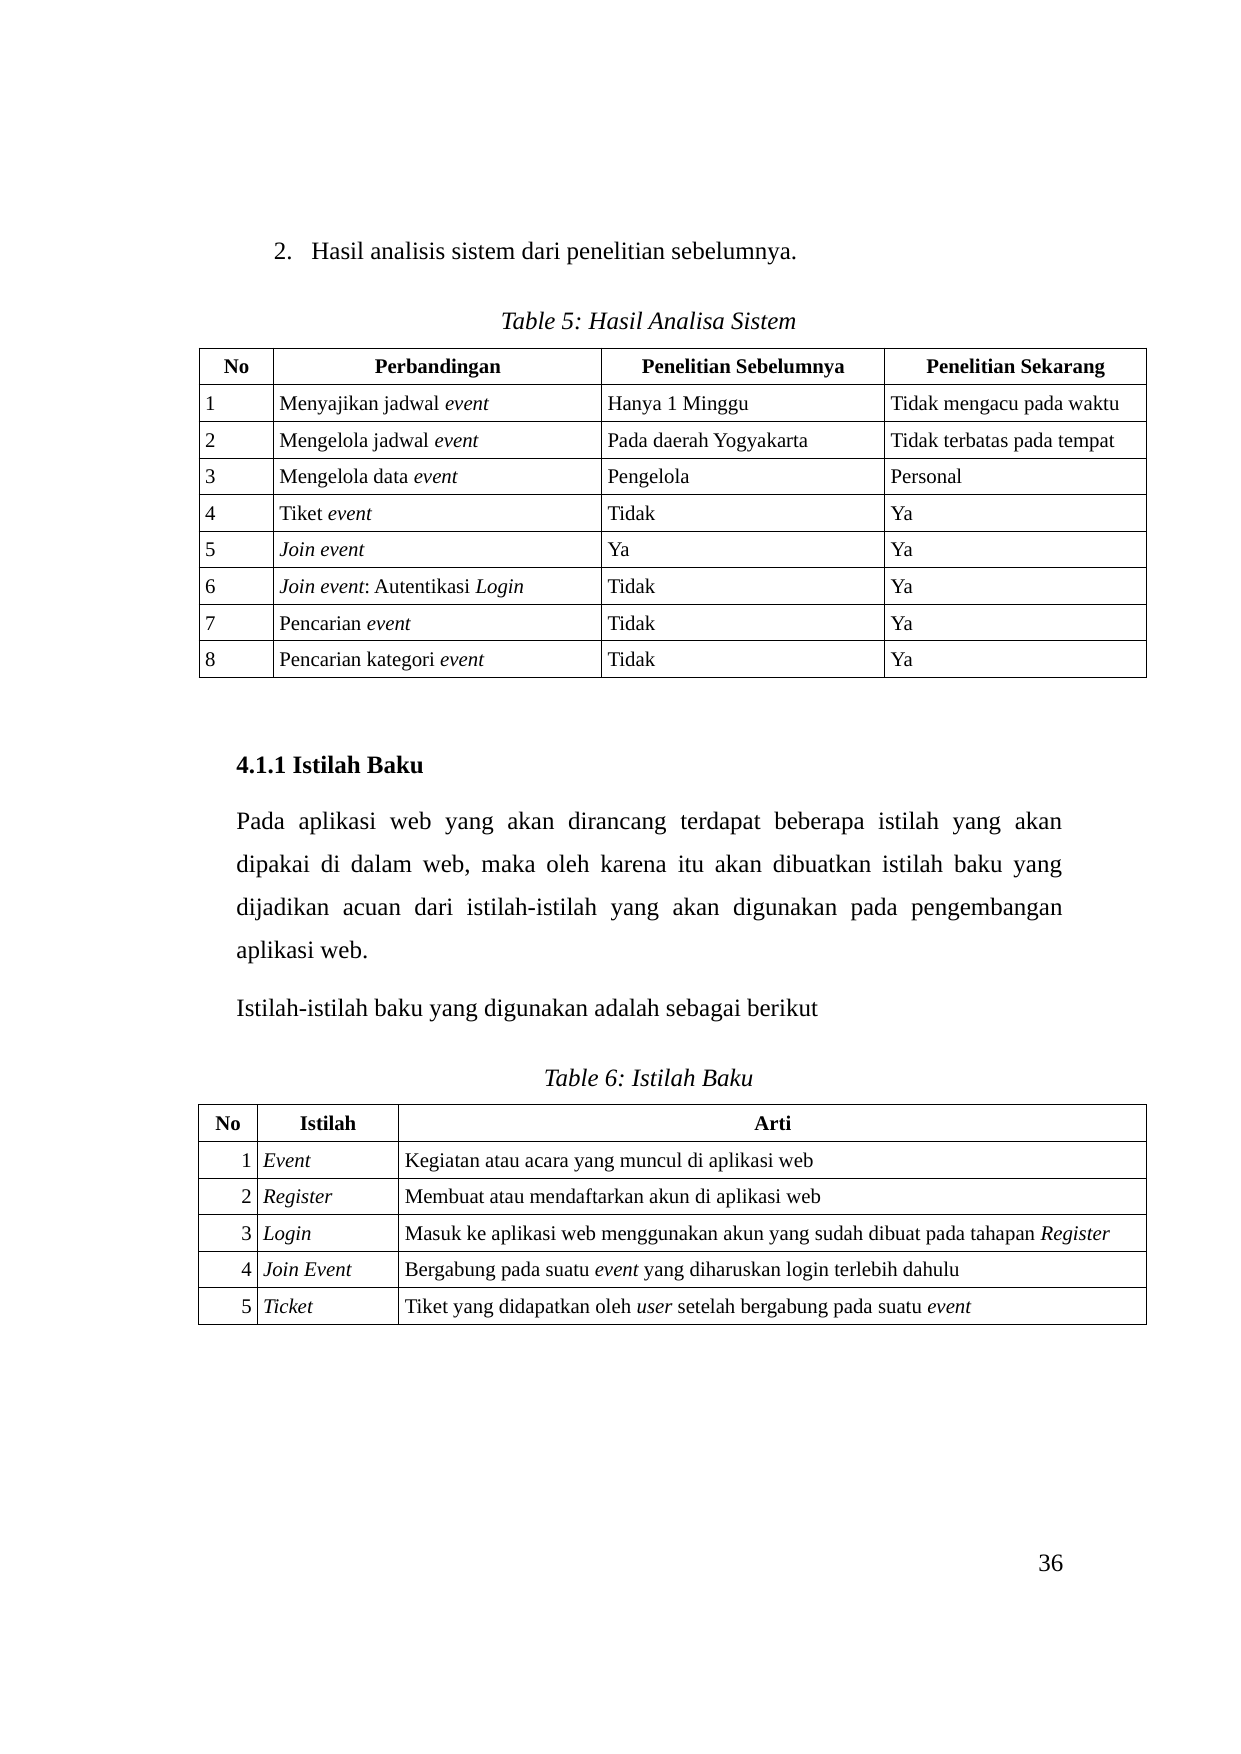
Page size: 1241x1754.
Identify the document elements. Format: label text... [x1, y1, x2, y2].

table_cell Join event: Autentikasi Login [274, 568, 601, 604]
table_header Arti [399, 1105, 1146, 1141]
text Pada aplikasi web yang akan dirancang terdapat beberapa istilah yang akan dipakai di dalam web, maka oleh karena itu akan dibuatkan istilah baku yang dijadikan acuan dari istilah-istilah yang akan digunakan pada pengembangan aplikasi web. [236, 806, 1063, 964]
table_cell 1 [199, 1142, 257, 1177]
table_cell Event [258, 1142, 398, 1177]
table_cell Register [258, 1179, 398, 1214]
table_cell Membuat atau mendaftarkan akun di aplikasi web [399, 1179, 1146, 1214]
table_cell Ya [885, 495, 1146, 531]
text Istilah-istilah baku yang digunakan adalah sebagai berikut [236, 993, 1063, 1022]
table_cell Tidak mengacu pada waktu [885, 385, 1146, 421]
table_cell 2 [199, 1179, 257, 1214]
table_cell Hanya 1 Minggu [602, 385, 884, 421]
list Hasil analisis sistem dari penelitian sebelumnya. [274, 236, 1063, 265]
table_cell Ticket [258, 1288, 398, 1324]
table_cell Personal [885, 459, 1146, 494]
table_header Istilah [258, 1105, 398, 1141]
subtitle Istilah Baku [236, 750, 1063, 779]
table_cell Bergabung pada suatu event yang diharuskan login terlebih dahulu [399, 1252, 1146, 1287]
table_cell Pencarian event [274, 605, 601, 640]
table_header No [199, 1105, 257, 1141]
table_cell Join event [274, 532, 601, 567]
table_header Perbandingan [274, 349, 601, 384]
table_cell 6 [200, 568, 273, 604]
table_cell 4 [199, 1252, 257, 1287]
table_cell Tidak [602, 605, 884, 640]
table_cell Ya [885, 532, 1146, 567]
table_cell 2 [200, 422, 273, 457]
table_cell 5 [199, 1288, 257, 1324]
table_header Penelitian Sebelumnya [602, 349, 884, 384]
table_cell Tidak [602, 495, 884, 531]
table_cell Kegiatan atau acara yang muncul di aplikasi web [399, 1142, 1146, 1177]
table_cell Login [258, 1215, 398, 1251]
table_cell Pengelola [602, 459, 884, 494]
table_header No [200, 349, 273, 384]
table_cell Tiket event [274, 495, 601, 531]
table_cell Pencarian kategori event [274, 641, 601, 677]
table_cell 3 [199, 1215, 257, 1251]
text Table 6: Istilah Baku [236, 1063, 1063, 1092]
table_cell Tidak terbatas pada tempat [885, 422, 1146, 457]
table_cell Masuk ke aplikasi web menggunakan akun yang sudah dibuat pada tahapan Register [399, 1215, 1146, 1251]
table_cell Menyajikan jadwal event [274, 385, 601, 421]
table_cell Ya [885, 641, 1146, 677]
table_cell 7 [200, 605, 273, 640]
text Table 5: Hasil Analisa Sistem [236, 306, 1063, 335]
table_cell Pada daerah Yogyakarta [602, 422, 884, 457]
table_header Penelitian Sekarang [885, 349, 1146, 384]
table_cell Join Event [258, 1252, 398, 1287]
table_cell Ya [885, 568, 1146, 604]
table_cell 4 [200, 495, 273, 531]
table_cell Tiket yang didapatkan oleh user setelah bergabung pada suatu event [399, 1288, 1146, 1324]
table_cell Ya [885, 605, 1146, 640]
table_cell Tidak [602, 568, 884, 604]
table_cell 3 [200, 459, 273, 494]
table_cell Tidak [602, 641, 884, 677]
table_cell Mengelola data event [274, 459, 601, 494]
table_cell Ya [602, 532, 884, 567]
table_cell Mengelola jadwal event [274, 422, 601, 457]
table_cell 5 [200, 532, 273, 567]
table_cell 8 [200, 641, 273, 677]
table_cell 1 [200, 385, 273, 421]
